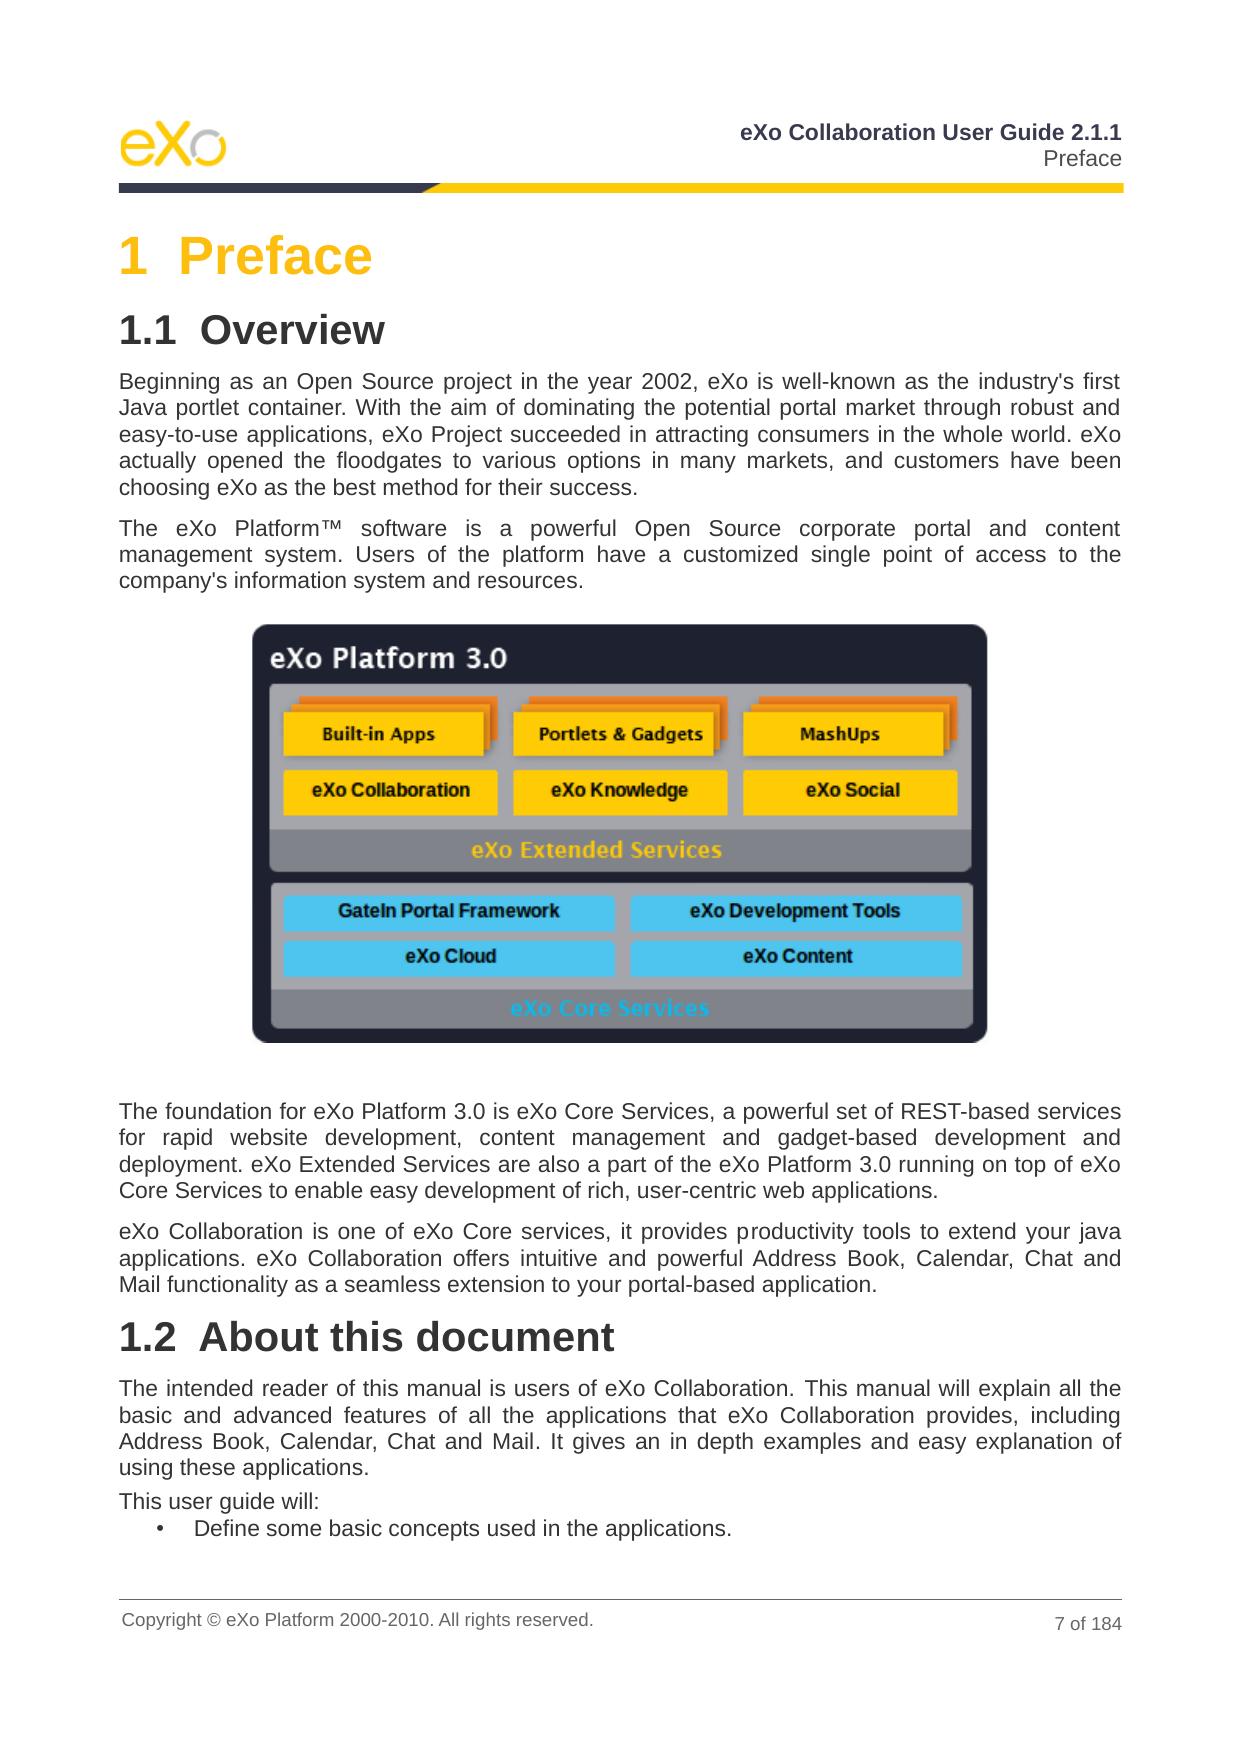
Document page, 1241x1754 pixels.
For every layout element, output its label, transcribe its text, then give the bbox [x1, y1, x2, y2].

list Define some basic concepts used in the applications. [156, 1514, 1122, 1541]
picture [118, 183, 1124, 193]
text eXo Collaboration is one of eXo Core services, it provides productivity tools to extend your java applications. eXo Collaboration offers intuitive and powerful Address Book, Calendar, Chat and Mail functionality as a seamless extension to your portal-based application. [118, 1218, 1122, 1297]
text The foundation for eXo Platform 3.0 is eXo Core Services, a powerful set of REST-based services for rapid website development, content management and gadget-based development and deployment. eXo Extended Services are also a part of the eXo Platform 3.0 running on top of eXo Core Services to enable easy development of rich, user-centric web applications. [118, 1098, 1122, 1203]
picture [120, 120, 227, 167]
subtitle Preface [118, 223, 1122, 286]
text The intended reader of this manual is users of eXo Collaboration. This manual will explain all the basic and advanced features of all the applications that eXo Collaboration provides, including Address Book, Calendar, Chat and Mail. It gives an in depth examples and easy explanation of using these applications. [118, 1375, 1122, 1481]
subtitle About this document [118, 1312, 1122, 1360]
text Beginning as an Open Source project in the year 2002, eXo is well-known as the industry's first Java portlet container. With the aim of dominating the potential portal market through robust and easy-to-use applications, eXo Project succeeded in attracting consumers in the whole world. eXo actually opened the floodgates to various options in many markets, and customers have been choosing eXo as the best method for their success. [118, 368, 1122, 500]
text This user guide will: [118, 1488, 1122, 1514]
text The eXo Platform™ software is a powerful Open Source corporate portal and content management system. Users of the platform have a customized single point of access to the company's information system and resources. [118, 515, 1122, 594]
subtitle Overview [118, 305, 1122, 353]
picture [251, 623, 989, 1043]
